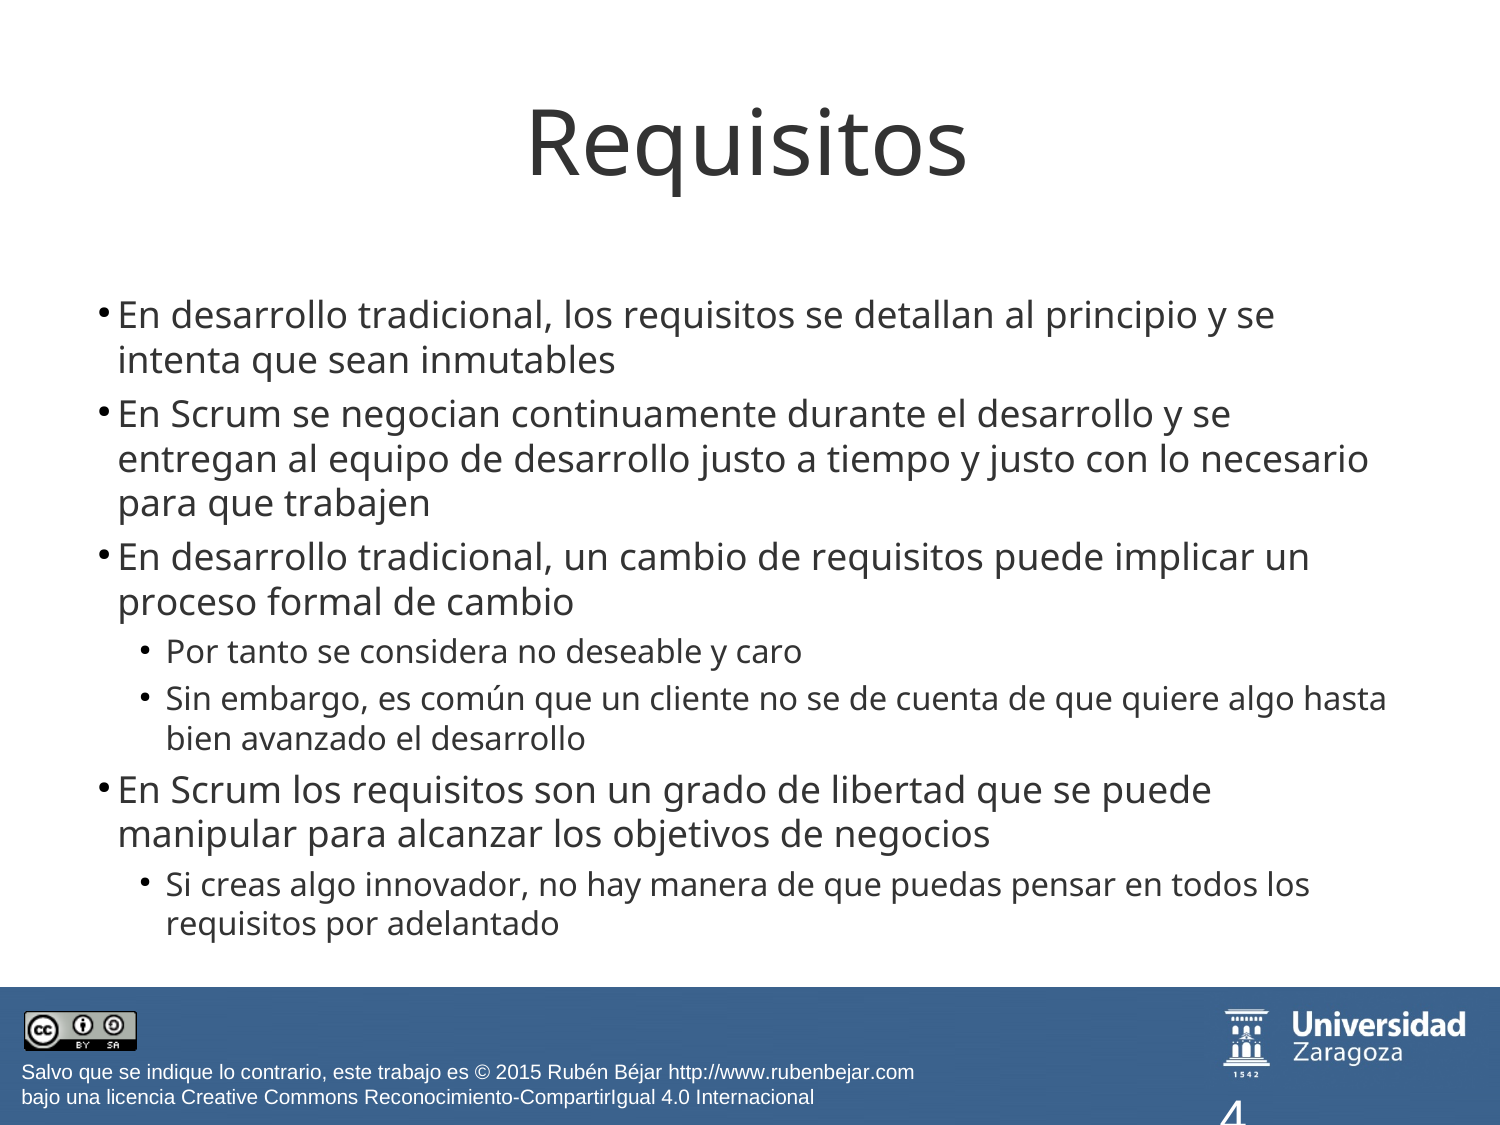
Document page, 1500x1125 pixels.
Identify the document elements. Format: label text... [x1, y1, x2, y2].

picture [1224, 1107, 1236, 1124]
list En desarrollo tradicional, los requisitos se detallan al principio y se intenta que sean inmutables En Scrum se negocian continuamente durante el desarrollo y se entregan al equipo de desarrollo justo a tiempo y justo con lo necesario para que trabajen En desarrollo tradicional, un cambio de requisitos puede implicar un proceso formal de cambio Por tanto se considera no deseable y caro Sin embargo, es común que un cliente no se de cuenta de que quiere algo hasta bien avanzado el desarrollo En Scrum los requisitos son un grado de libertad que se puede manipular para alcanzar los objetivos de negocios Si creas algo innovador, no hay manera de que puedas pensar en todos los requisitos por adelantado [82, 283, 1418, 957]
title Requisitos [74, 21, 1420, 257]
picture [0, 987, 1500, 1125]
